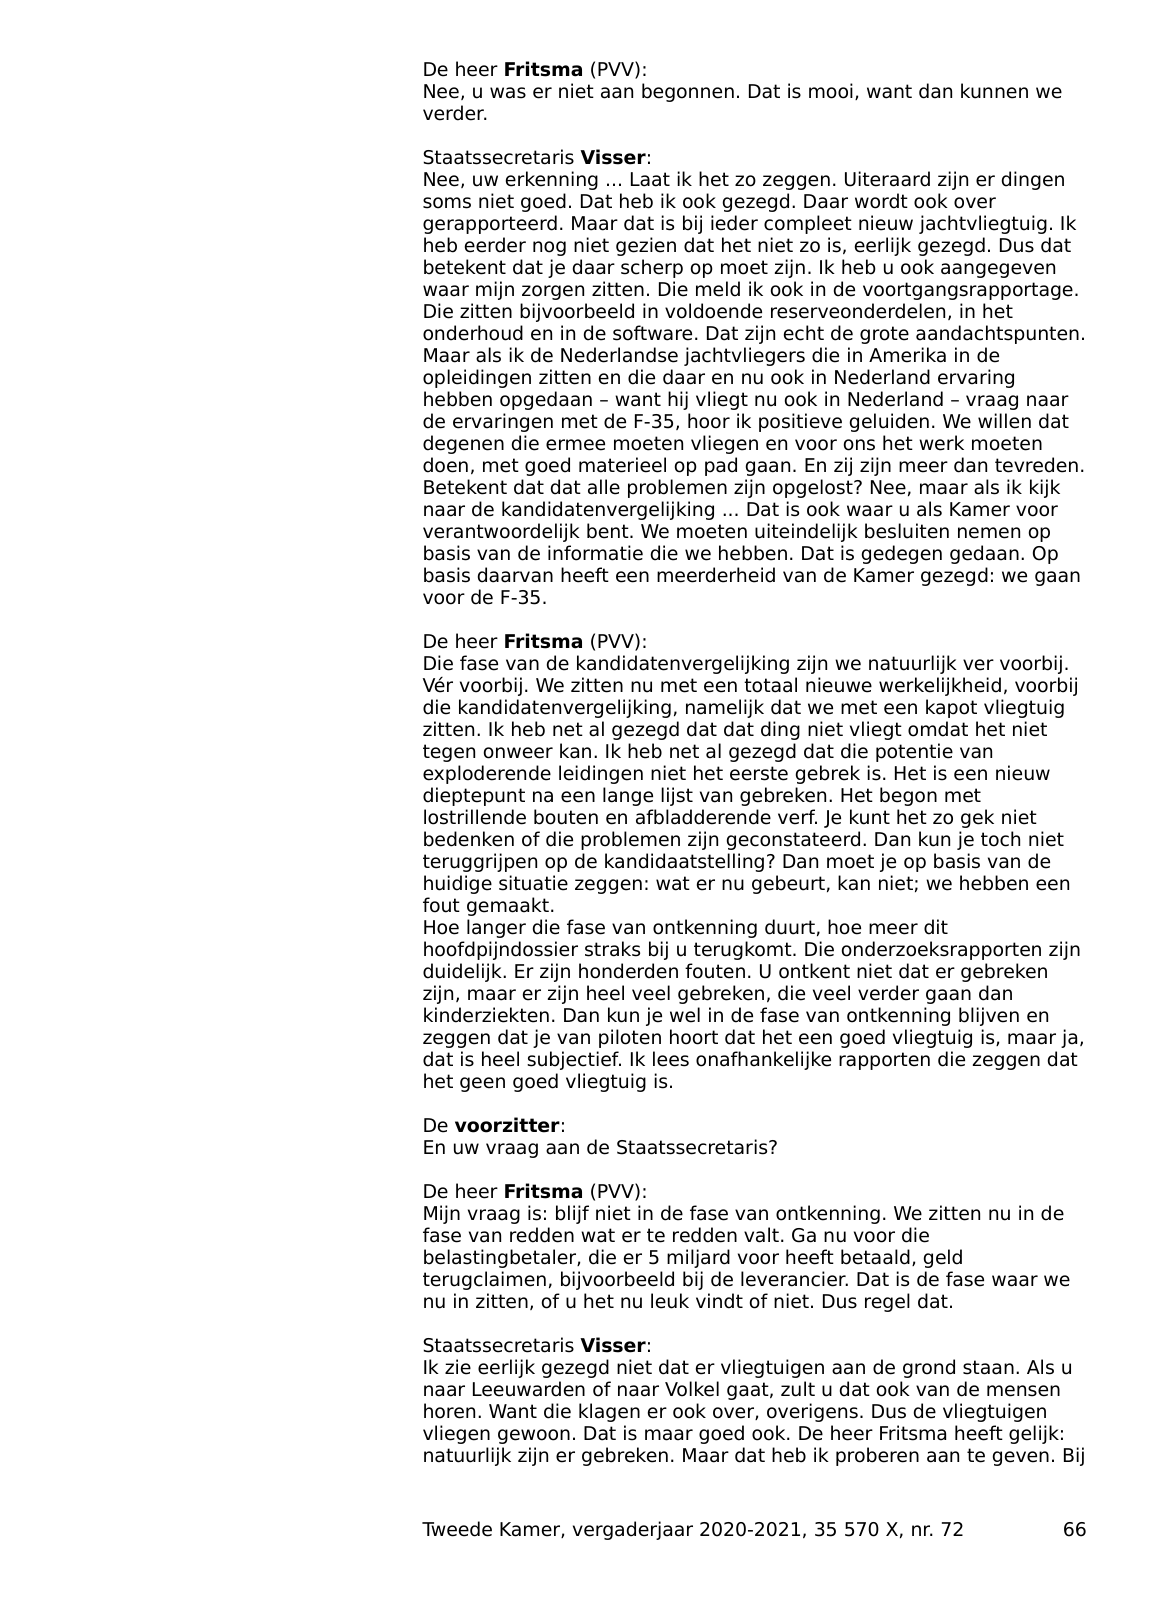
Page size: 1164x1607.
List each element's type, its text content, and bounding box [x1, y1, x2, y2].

text Ik zie eerlijk gezegd niet dat er vliegtuigen aan de grond staan. Als u naar Leeuwarden of naar Volkel gaat, zult u dat ook van de mensen horen. Want die klagen er ook over, overigens. Dus de vliegtuigen vliegen gewoon. Dat is maar goed ook. De heer Fritsma heeft gelijk: natuurlijk zijn er gebreken. Maar dat heb ik proberen aan te geven. Bij [422, 1357, 1087, 1467]
text En uw vraag aan de Staatssecretaris? [422, 1137, 1087, 1159]
text Staatssecretaris Visser: [422, 147, 1087, 169]
text De heer Fritsma (PVV): [422, 631, 1087, 653]
text Betekent dat dat alle problemen zijn opgelost? Nee, maar als ik kijk naar de kandidatenvergelijking ... Dat is ook waar u als Kamer voor verantwoordelijk bent. We moeten uiteindelijk besluiten nemen op basis van de informatie die we hebben. Dat is gedegen gedaan. Op basis daarvan heeft een meerderheid van de Kamer gezegd: we gaan voor de F-35. [422, 477, 1087, 609]
text Nee, uw erkenning ... Laat ik het zo zeggen. Uiteraard zijn er dingen soms niet goed. Dat heb ik ook gezegd. Daar wordt ook over gerapporteerd. Maar dat is bij ieder compleet nieuw jachtvliegtuig. Ik heb eerder nog niet gezien dat het niet zo is, eerlijk gezegd. Dus dat betekent dat je daar scherp op moet zijn. Ik heb u ook aangegeven waar mijn zorgen zitten. Die meld ik ook in de voortgangsrapportage. Die zitten bijvoorbeeld in voldoende reserveonderdelen, in het onderhoud en in de software. Dat zijn echt de grote aandachtspunten. Maar als ik de Nederlandse jachtvliegers die in Amerika in de opleidingen zitten en die daar en nu ook in Nederland ervaring hebben opgedaan – want hij vliegt nu ook in Nederland – vraag naar de ervaringen met de F-35, hoor ik positieve geluiden. We willen dat degenen die ermee moeten vliegen en voor ons het werk moeten doen, met goed materieel op pad gaan. En zij zijn meer dan tevreden. [422, 169, 1087, 477]
text De voorzitter: [422, 1115, 1087, 1137]
text De heer Fritsma (PVV): [422, 59, 1087, 81]
text Hoe langer die fase van ontkenning duurt, hoe meer dit hoofdpijndossier straks bij u terugkomt. Die onderzoeksrapporten zijn duidelijk. Er zijn honderden fouten. U ontkent niet dat er gebreken zijn, maar er zijn heel veel gebreken, die veel verder gaan dan kinderziekten. Dan kun je wel in de fase van ontkenning blijven en zeggen dat je van piloten hoort dat het een goed vliegtuig is, maar ja, dat is heel subjectief. Ik lees onafhankelijke rapporten die zeggen dat het geen goed vliegtuig is. [422, 917, 1087, 1092]
text Die fase van de kandidatenvergelijking zijn we natuurlijk ver voorbij. Vér voorbij. We zitten nu met een totaal nieuwe werkelijkheid, voorbij die kandidatenvergelijking, namelijk dat we met een kapot vliegtuig zitten. Ik heb net al gezegd dat dat ding niet vliegt omdat het niet tegen onweer kan. Ik heb net al gezegd dat die potentie van exploderende leidingen niet het eerste gebrek is. Het is een nieuw dieptepunt na een lange lijst van gebreken. Het begon met lostrillende bouten en afbladderende verf. Je kunt het zo gek niet bedenken of die problemen zijn geconstateerd. Dan kun je toch niet teruggrijpen op de kandidaatstelling? Dan moet je op basis van de huidige situatie zeggen: wat er nu gebeurt, kan niet; we hebben een fout gemaakt. [422, 653, 1087, 917]
text De heer Fritsma (PVV): [422, 1181, 1087, 1203]
text Mijn vraag is: blijf niet in de fase van ontkenning. We zitten nu in de fase van redden wat er te redden valt. Ga nu voor die belastingbetaler, die er 5 miljard voor heeft betaald, geld terugclaimen, bijvoorbeeld bij de leverancier. Dat is de fase waar we nu in zitten, of u het nu leuk vindt of niet. Dus regel dat. [422, 1203, 1087, 1313]
text Staatssecretaris Visser: [422, 1335, 1087, 1357]
text Nee, u was er niet aan begonnen. Dat is mooi, want dan kunnen we verder. [422, 81, 1087, 125]
